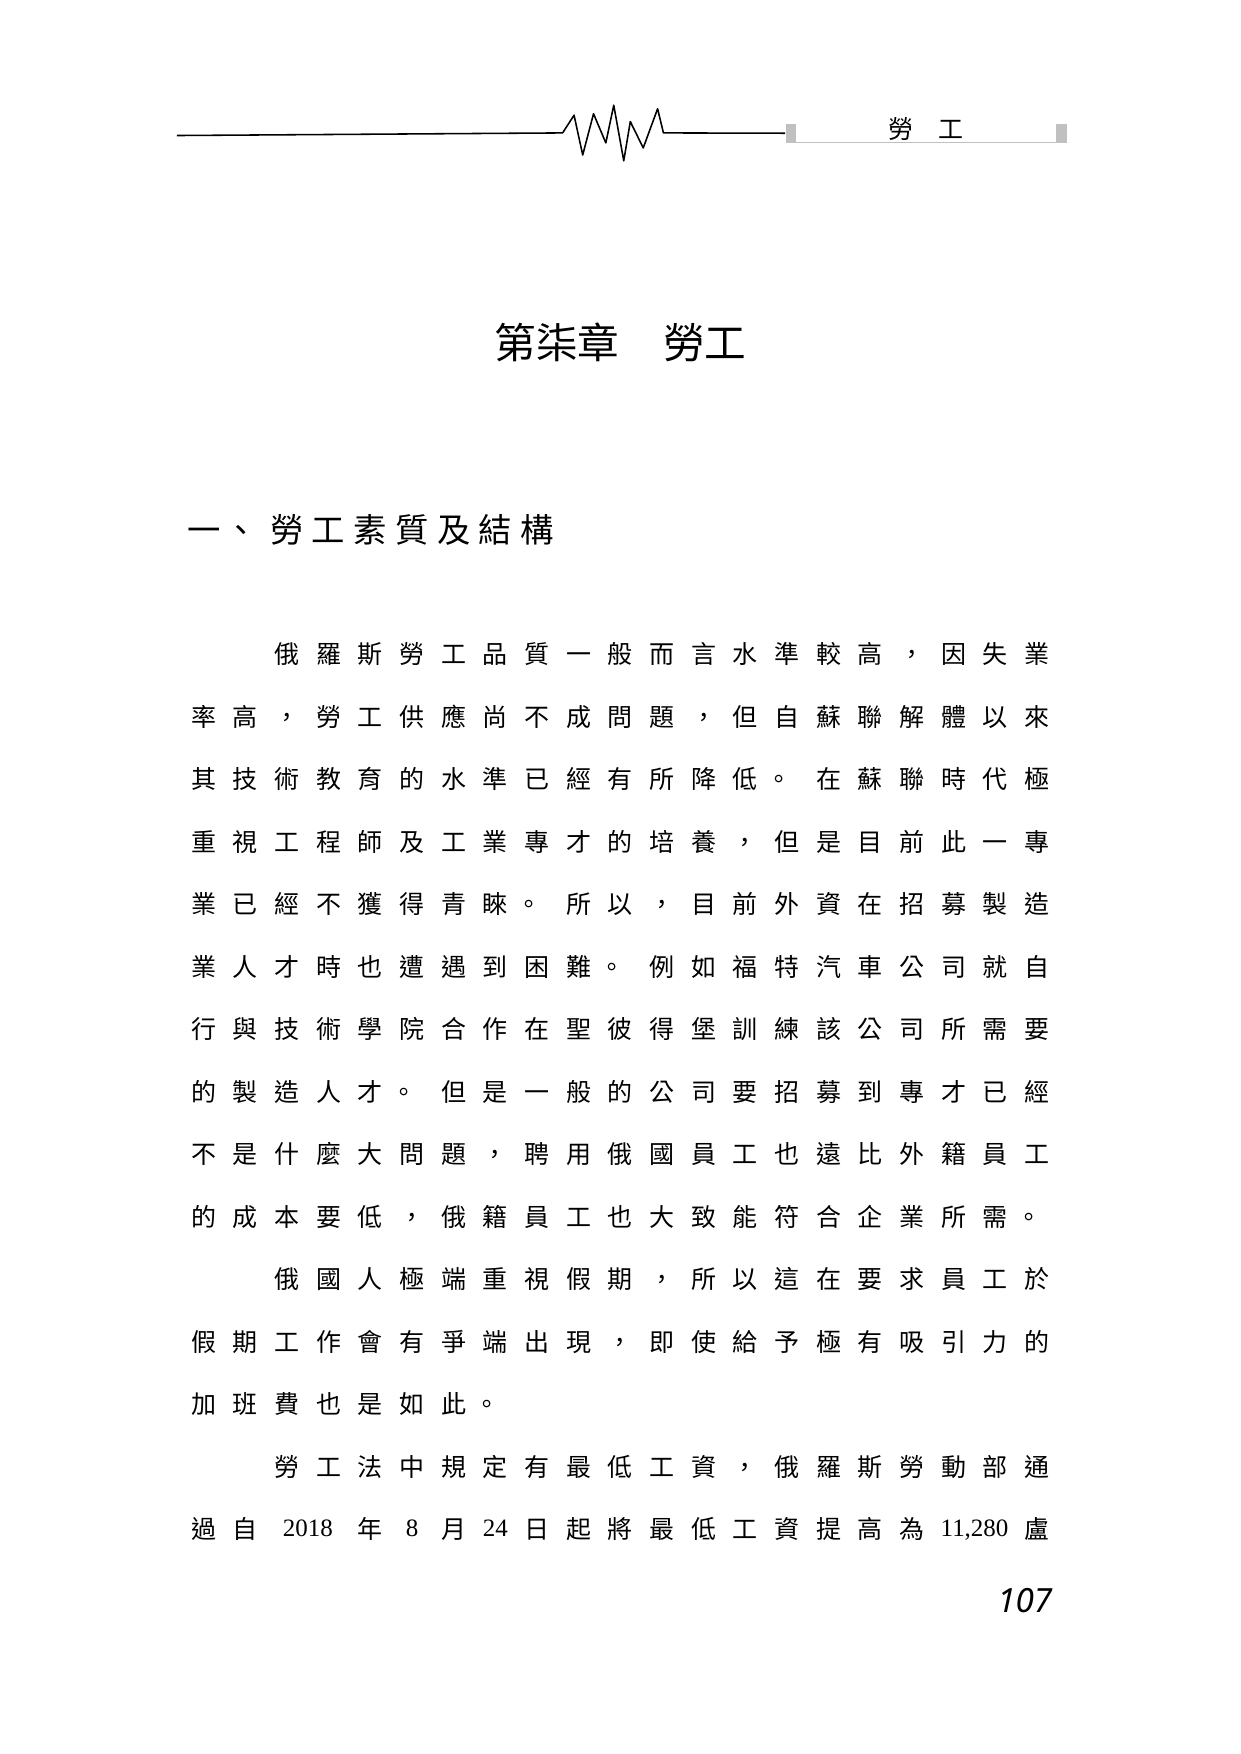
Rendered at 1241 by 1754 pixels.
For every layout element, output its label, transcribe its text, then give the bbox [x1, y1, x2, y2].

text 俄羅斯勞工品質一般而言水準較高，因失業率高，勞工供應尚不成問題，但自蘇聯解體以來其技術教育的水準已經有所降低。在蘇聯時代極重視工程師及工業專才的培養，但是目前此一專業已經不獲得青睞。所以，目前外資在招募製造業人才時也遭遇到困難。例如福特汽車公司就自行與技術學院合作在聖彼得堡訓練該公司所需要的製造人才。但是一般的公司要招募到專才已經不是什麼大問題，聘用俄國員工也遠比外籍員工的成本要低，俄籍員工也大致能符合企業所需。 [183, 611, 1058, 1236]
text 一、勞工素質及結構 [183, 486, 1058, 549]
text 俄國人極端重視假期，所以這在要求員工於假期工作會有爭端出現，即使給予極有吸引力的加班費也是如此。 [183, 1236, 1058, 1424]
text 勞工法中規定有最低工資，俄羅斯勞動部通過自2018年8月24日起將最低工資提高為11,280盧 [183, 1424, 1058, 1549]
text 第柒章 勞工 [183, 299, 1058, 361]
